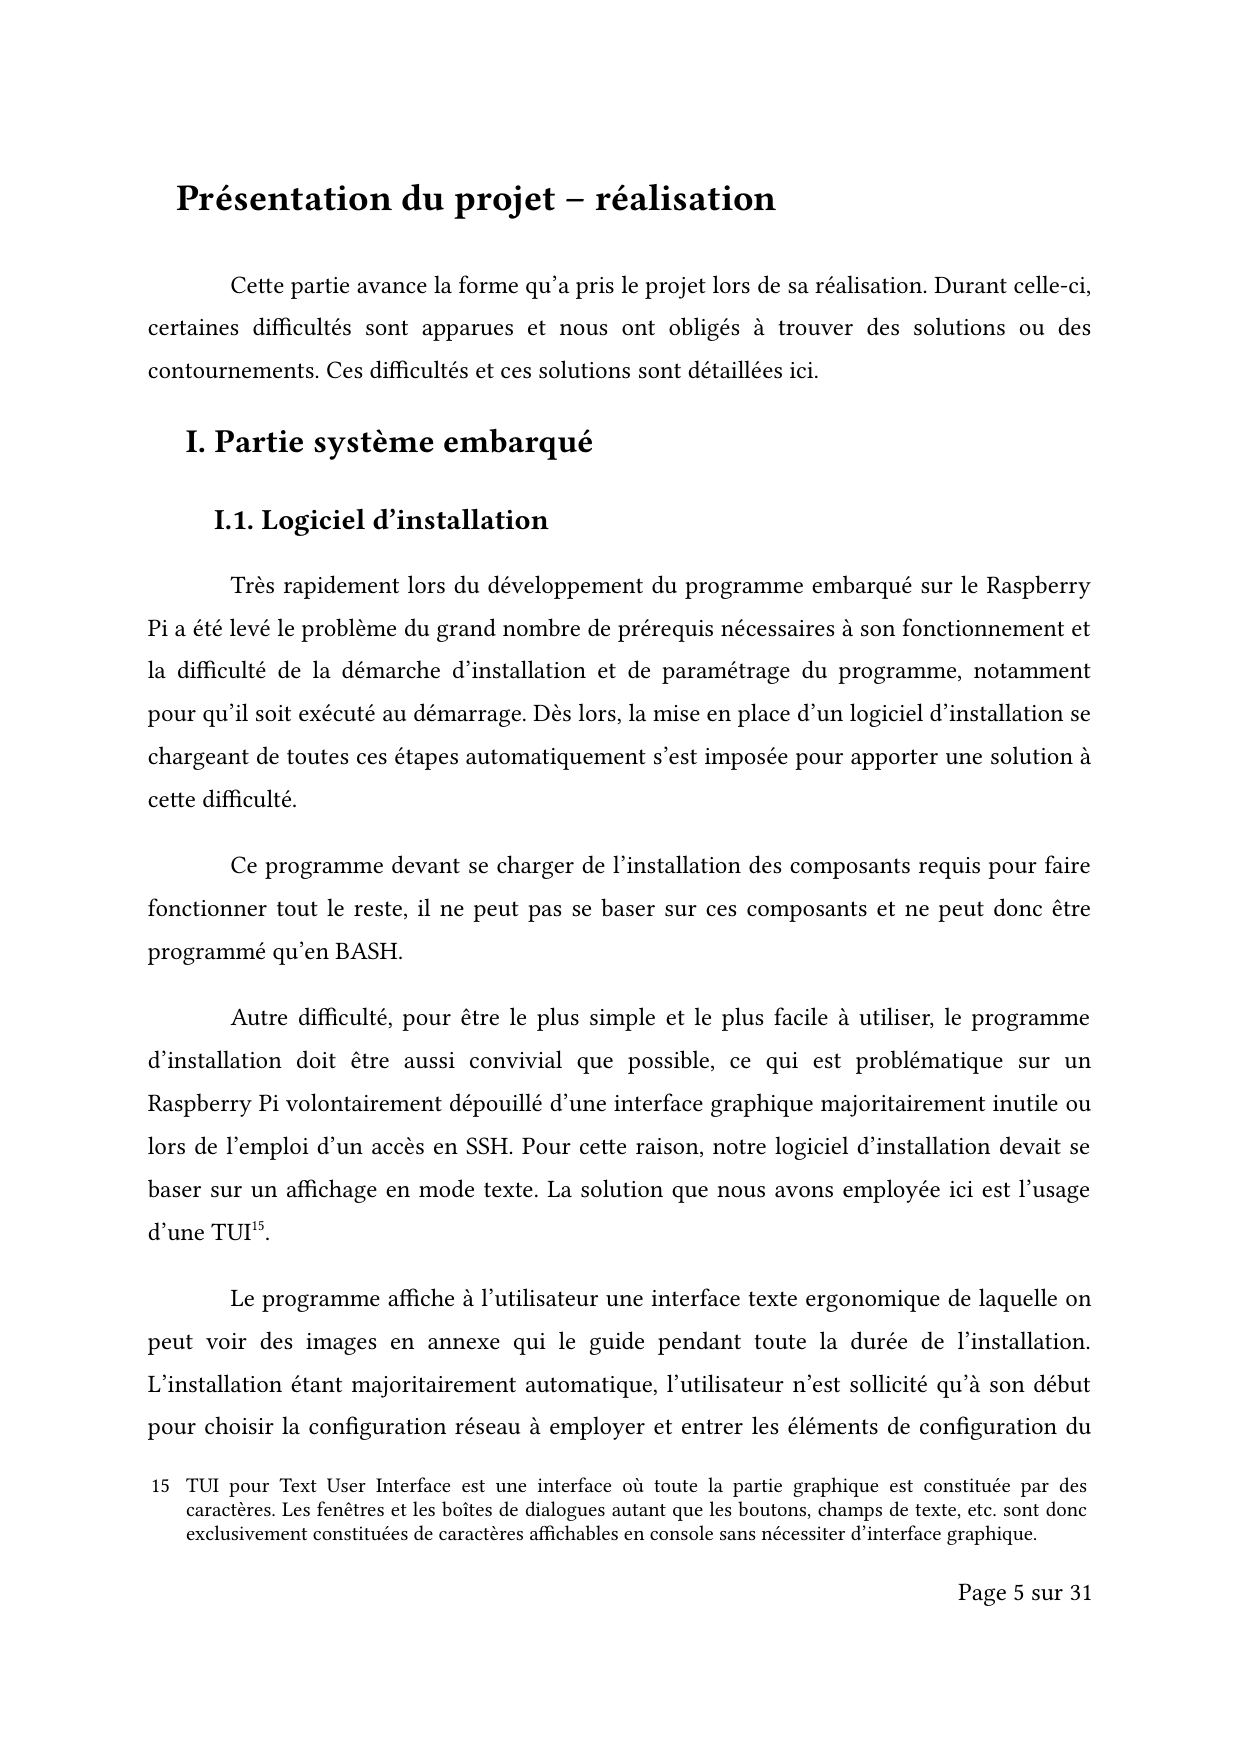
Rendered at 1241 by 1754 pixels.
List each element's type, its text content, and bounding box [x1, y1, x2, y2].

text Cette partie avance la forme qu’a pris le projet lors de sa réalisation. Durant celle-ci, certaines difficultés sont apparues et nous ont obligés à trouver des solutions ou des contournements. Ces difficultés et ces solutions sont détaillées ici. [148, 271, 1093, 385]
text Très rapidement lors du développement du programme embarqué sur le Raspberry Pi a été levé le problème du grand nombre de prérequis nécessaires à son fonctionnement et la difficulté de la démarche d’installation et de paramétrage du programme, notamment pour qu’il soit exécuté au démarrage. Dès lors, la mise en place d’un logiciel d’installation se chargeant de toutes ces étapes automatiquement s’est imposée pour apporter une solution à cette difficulté. [148, 571, 1093, 813]
text Autre difficulté, pour être le plus simple et le plus facile à utiliser, le programme d’installation doit être aussi convivial que possible, ce qui est problématique sur un Raspberry Pi volontairement dépouillé d’une interface graphique majoritairement inutile ou lors de l’emploi d’un accès en SSH. Pour cette raison, notre logiciel d’installation devait se baser sur un affichage en mode texte. La solution que nous avons employée ici est l’usage d’une TUI. [148, 1003, 1093, 1246]
subtitle Présentation du projet – réalisation [148, 177, 1093, 220]
text Le programme affiche à l’utilisateur une interface texte ergonomique de laquelle on peut voir des images en annexe qui le guide pendant toute la durée de l’installation. L’installation étant majoritairement automatique, l’utilisateur n’est sollicité qu’à son début pour choisir la configuration réseau à employer et entrer les éléments de configuration du [148, 1284, 1093, 1441]
subtitle Logiciel d’installation [148, 503, 1093, 537]
text TUI pour Text User Interface est une interface où toute la partie graphique est constituée par des caractères. Les fenêtres et les boîtes de dialogues autant que les boutons, champs de texte, etc. sont donc exclusivement constituées de caractères affichables en console sans nécessiter d’interface graphique. [148, 1471, 1093, 1548]
text Ce programme devant se charger de l’installation des composants requis pour faire fonctionner tout le reste, il ne peut pas se baser sur ces composants et ne peut donc être programmé qu’en BASH. [148, 851, 1093, 966]
subtitle Partie système embarqué [177, 423, 1093, 461]
